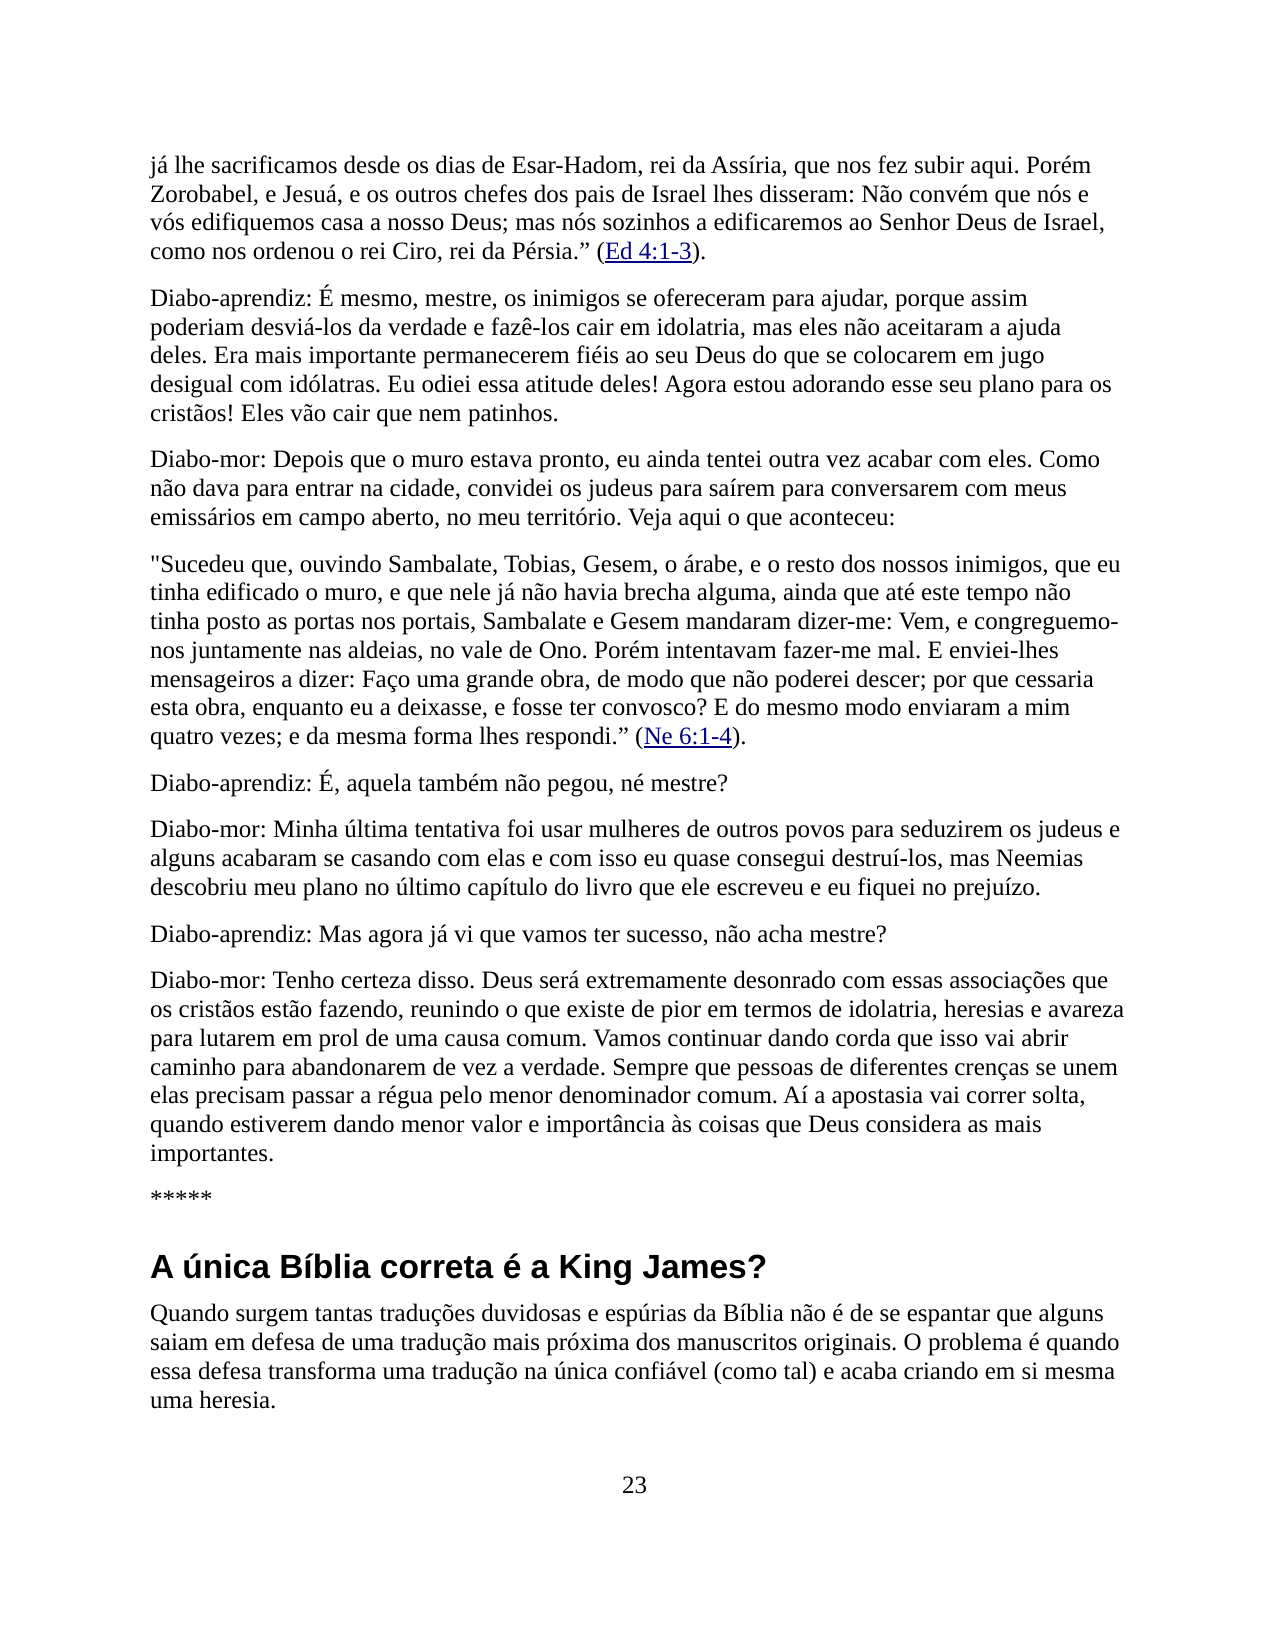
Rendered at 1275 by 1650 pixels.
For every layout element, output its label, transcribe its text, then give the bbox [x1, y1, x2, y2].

text Diabo-mor: Minha última tentativa foi usar mulheres de outros povos para seduzirem os judeus e alguns acabaram se casando com elas e com isso eu quase consegui destruí-los, mas Neemias descobriu meu plano no último capítulo do livro que ele escreveu e eu fiquei no prejuízo. [150, 814, 1125, 901]
text Quando surgem tantas traduções duvidosas e espúrias da Bíblia não é de se espantar que alguns saiam em defesa de uma tradução mais próxima dos manuscritos originais. O problema é quando essa defesa transforma uma tradução na única confiável (como tal) e acaba criando em si mesma uma heresia. [150, 1298, 1125, 1413]
text ***** [150, 1184, 1125, 1213]
text "Sucedeu que, ouvindo Sambalate, Tobias, Gesem, o árabe, e o resto dos nossos inimigos, que eu tinha edificado o muro, e que nele já não havia brecha alguma, ainda que até este tempo não tinha posto as portas nos portais, Sambalate e Gesem mandaram dizer-me: Vem, e congreguemo-nos juntamente nas aldeias, no vale de Ono. Porém intentavam fazer-me mal. E enviei-lhes mensageiros a dizer: Faço uma grande obra, de modo que não poderei descer; por que cessaria esta obra, enquanto eu a deixasse, e fosse ter convosco? E do mesmo modo enviaram a mim quatro vezes; e da mesma forma lhes respondi.” (Ne 6:1-4). [150, 549, 1125, 750]
text Diabo-aprendiz: É mesmo, mestre, os inimigos se ofereceram para ajudar, porque assim poderiam desviá-los da verdade e fazê-los cair em idolatria, mas eles não aceitaram a ajuda deles. Era mais importante permanecerem fiéis ao seu Deus do que se colocarem em jugo desigual com idólatras. Eu odiei essa atitude deles! Agora estou adorando esse seu plano para os cristãos! Eles vão cair que nem patinhos. [150, 283, 1125, 427]
text Diabo-aprendiz: É, aquela também não pegou, né mestre? [150, 768, 1125, 797]
text Diabo-mor: Tenho certeza disso. Deus será extremamente desonrado com essas associações que os cristãos estão fazendo, reunindo o que existe de pior em termos de idolatria, heresias e avareza para lutarem em prol de uma causa comum. Vamos continuar dando corda que isso vai abrir caminho para abandonarem de vez a verdade. Sempre que pessoas de diferentes crenças se unem elas precisam passar a régua pelo menor denominador comum. Aí a apostasia vai correr solta, quando estiverem dando menor valor e importância às coisas que Deus considera as mais importantes. [150, 965, 1125, 1167]
text Diabo-mor: Depois que o muro estava pronto, eu ainda tentei outra vez acabar com eles. Como não dava para entrar na cidade, convidei os judeus para saírem para conversarem com meus emissários em campo aberto, no meu território. Veja aqui o que aconteceu: [150, 444, 1125, 531]
text já lhe sacrificamos desde os dias de Esar-Hadom, rei da Assíria, que nos fez subir aqui. Porém Zorobabel, e Jesuá, e os outros chefes dos pais de Israel lhes disseram: Não convém que nós e vós edifiquemos casa a nosso Deus; mas nós sozinhos a edificaremos ao Senhor Deus de Israel, como nos ordenou o rei Ciro, rei da Pérsia.” (Ed 4:1-3). [150, 150, 1125, 265]
text Diabo-aprendiz: Mas agora já vi que vamos ter sucesso, não acha mestre? [150, 919, 1125, 947]
subtitle A única Bíblia correta é a King James? [150, 1247, 1125, 1286]
